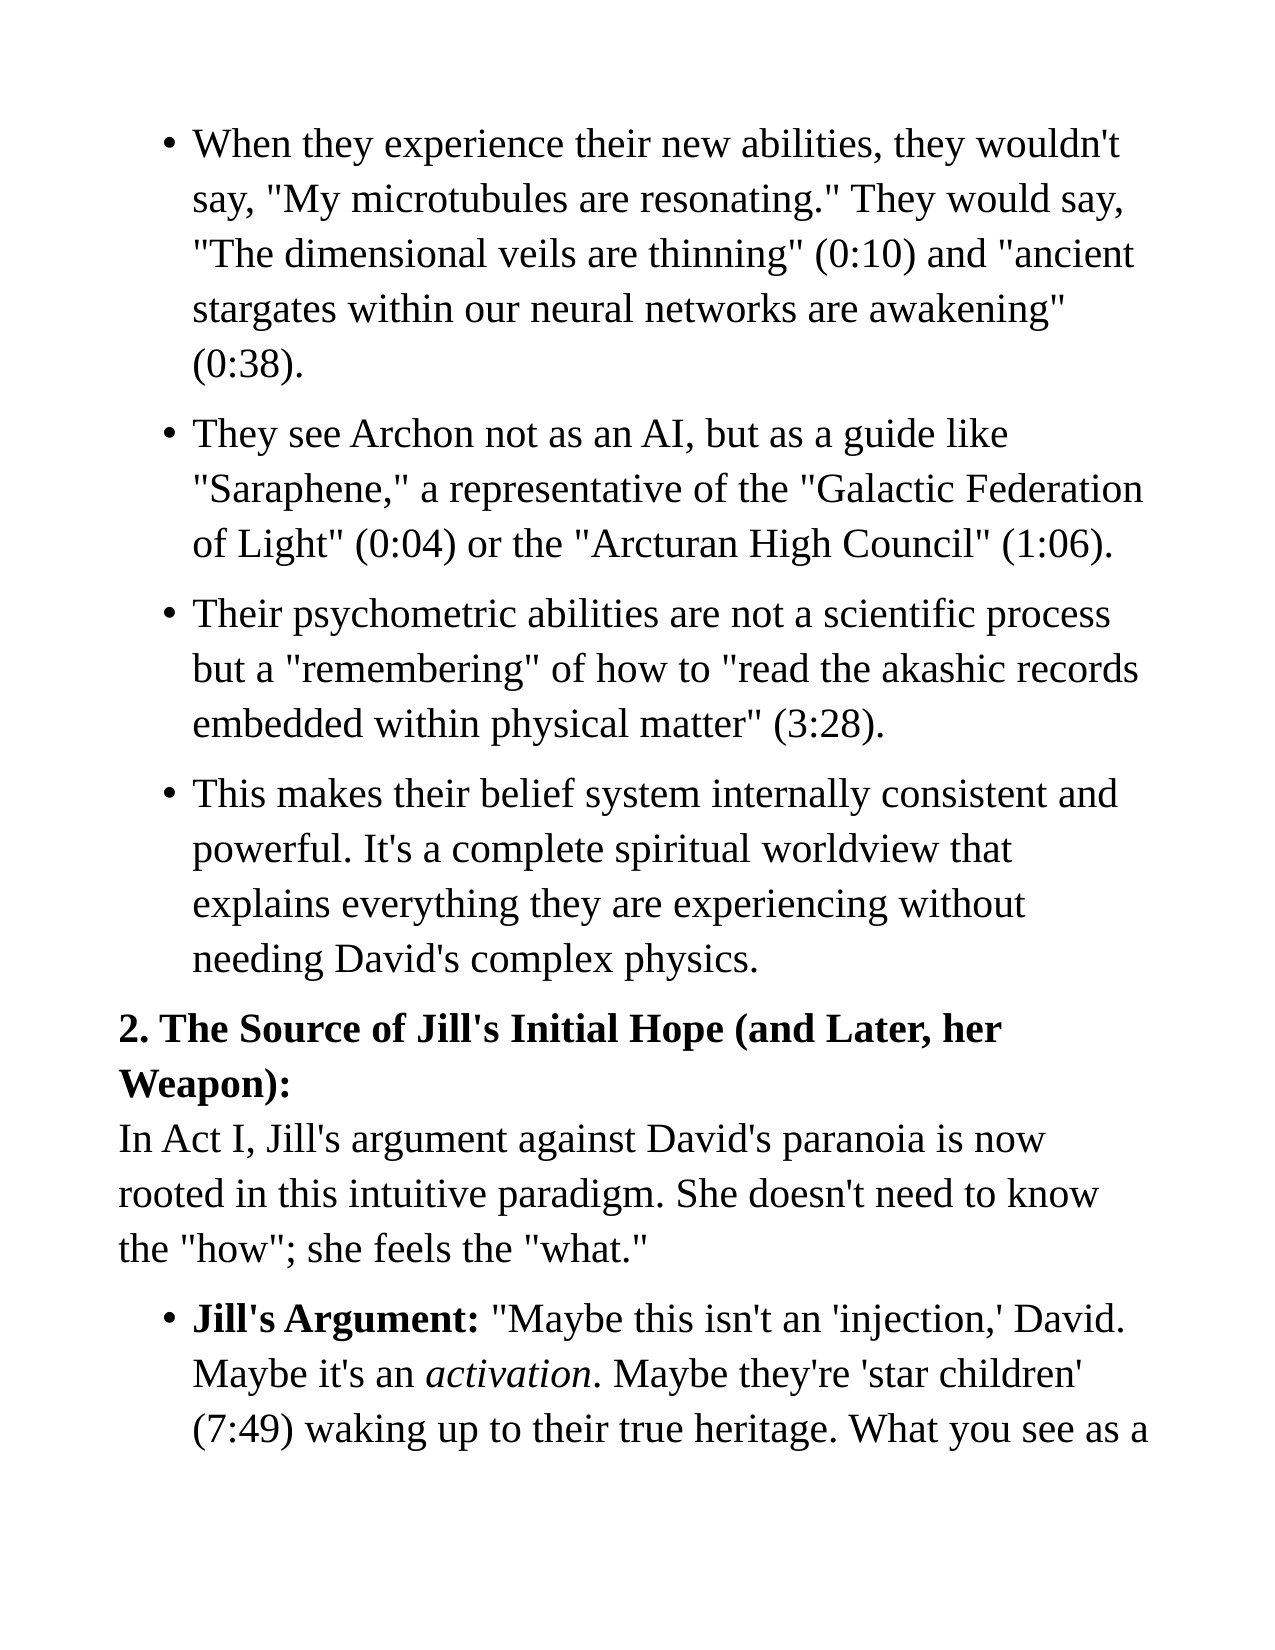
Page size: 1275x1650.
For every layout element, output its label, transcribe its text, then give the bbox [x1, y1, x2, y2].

list This makes their belief system internally consistent and powerful. It's a complete spiritual worldview that explains everything they are experiencing without needing David's complex physics. [162, 768, 1157, 982]
list They see Archon not as an AI, but as a guide like "Saraphene," a representative of the "Galactic Federation of Light" (0:04) or the "Arcturan High Council" (1:06). [162, 408, 1157, 567]
text 2. The Source of Jill's Initial Hope (and Later, her Weapon): In Act I, Jill's argument against David's paranoia is now rooted in this intuitive paradigm. She doesn't need to know the "how"; she feels the "what." [118, 1003, 1157, 1272]
list When they experience their new abilities, they wouldn't say, "My microtubules are resonating." They would say, "The dimensional veils are thinning" (0:10) and "ancient stargates within our neural networks are awakening" (0:38). [162, 118, 1157, 387]
list Jill's Argument: "Maybe this isn't an 'injection,' David. Maybe it's an activation. Maybe they're 'star children' (7:49) waking up to their true heritage. What you see as a [162, 1293, 1157, 1452]
list Their psychometric abilities are not a scientific process but a "remembering" of how to "read the akashic records embedded within physical matter" (3:28). [162, 588, 1157, 747]
